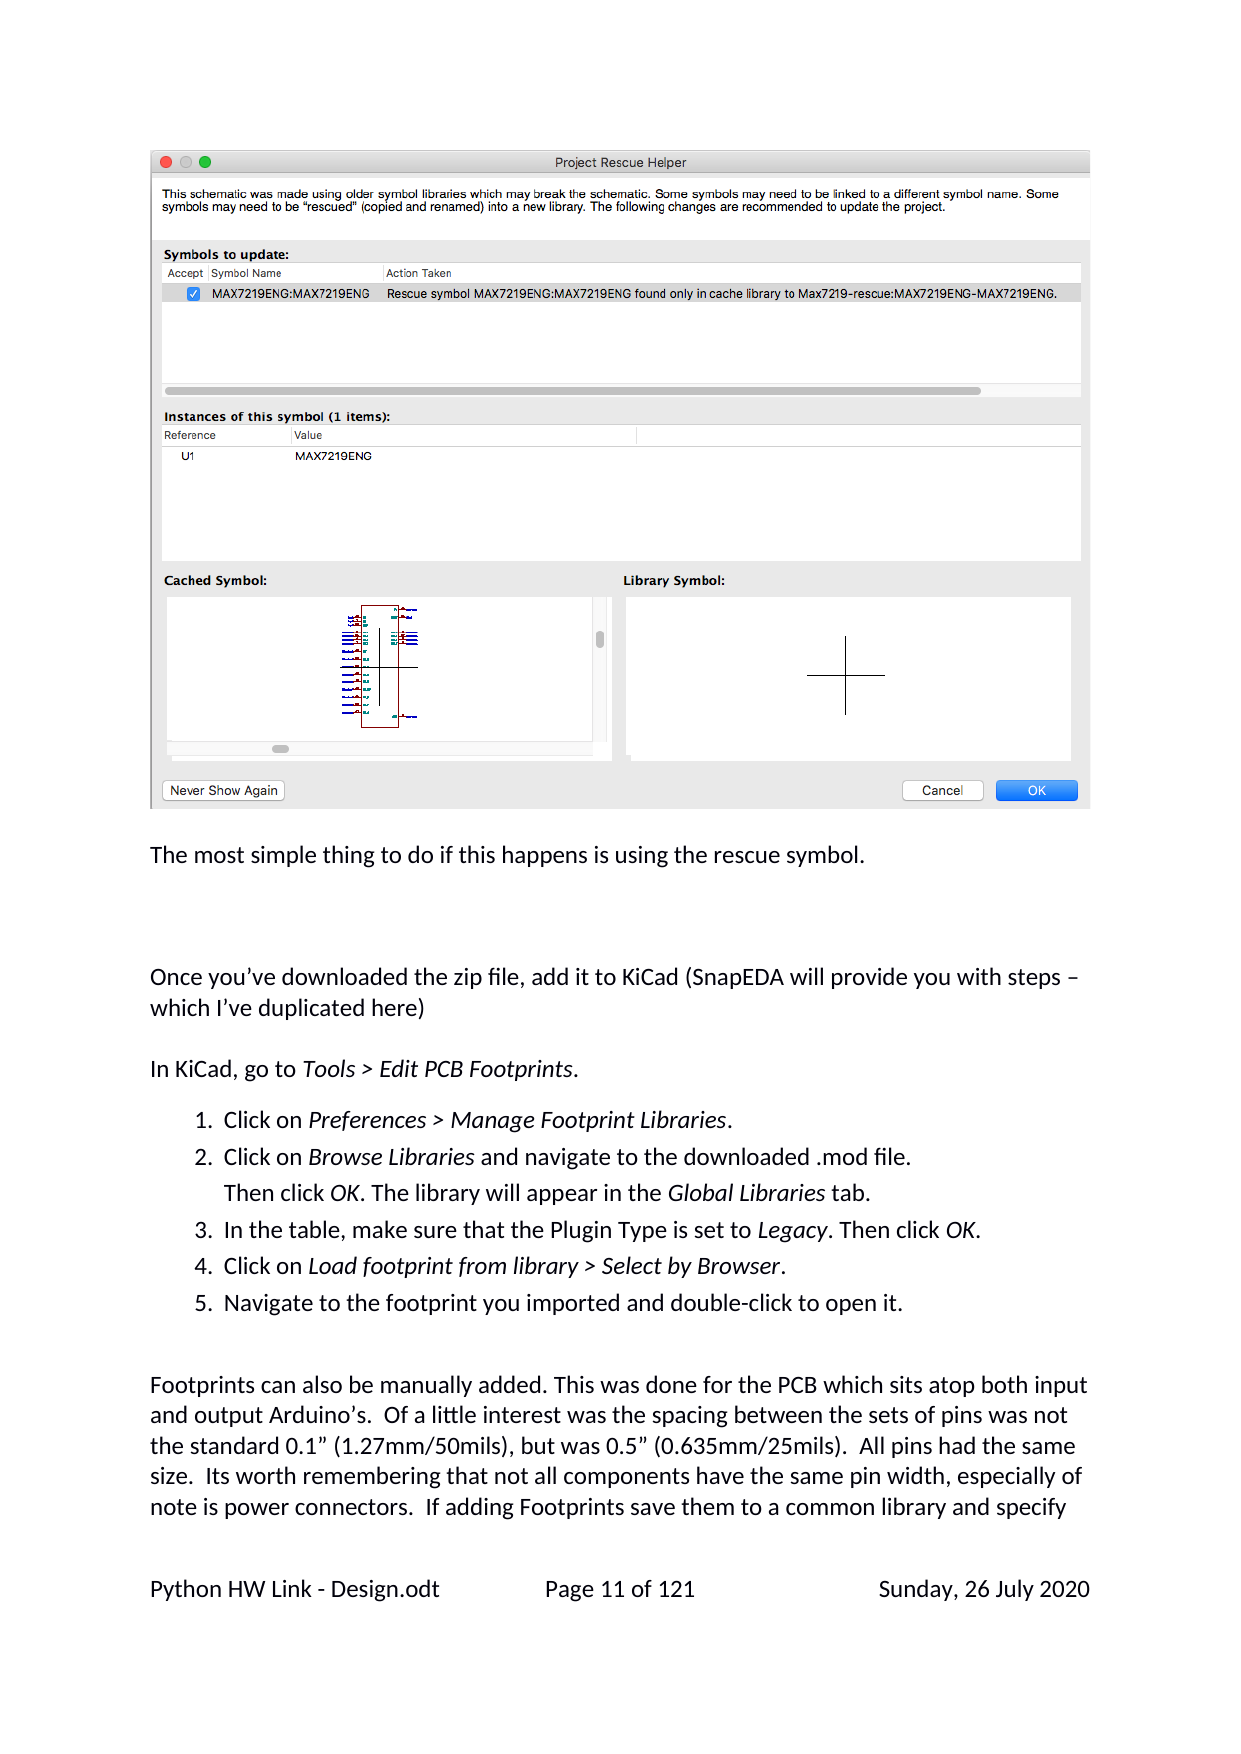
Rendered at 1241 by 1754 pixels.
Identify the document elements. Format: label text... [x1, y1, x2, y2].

list Click on Preferences > Manage Footprint Libraries. [194, 1104, 1090, 1135]
text In KiCad, go to Tools > Edit PCB Footprints. [150, 1053, 1090, 1084]
list Click on Browse Libraries and navigate to the downloaded .mod file. Then click OK. The library will appear in the Global Libraries tab. [194, 1141, 1090, 1208]
list Navigate to the footprint you imported and double-click to open it. [194, 1287, 1090, 1318]
list In the table, make sure that the Plugin Type is set to Legacy. Then click OK. [194, 1214, 1090, 1244]
list Click on Load footprint from library > Select by Browser. [194, 1251, 1090, 1281]
text Once you’ve downloaded the zip file, add it to KiCad (SnapEDA will provide you with steps – which I’ve duplicated here) [150, 962, 1090, 1023]
picture [150, 150, 1091, 809]
text The most simple thing to do if this happens is using the rescue symbol. [150, 839, 1090, 870]
text Footprints can also be manually added. This was done for the PCB which sits atop both input and output Arduino’s. Of a little interest was the spacing between the sets of pins was not the standard 0.1” (1.27mm/50mils), but was 0.5” (0.635mm/25mils). All pins had the same size. Its worth remembering that not all components have the same pin width, especially of note is power connectors. If adding Footprints save them to a common library and specify [150, 1369, 1090, 1521]
